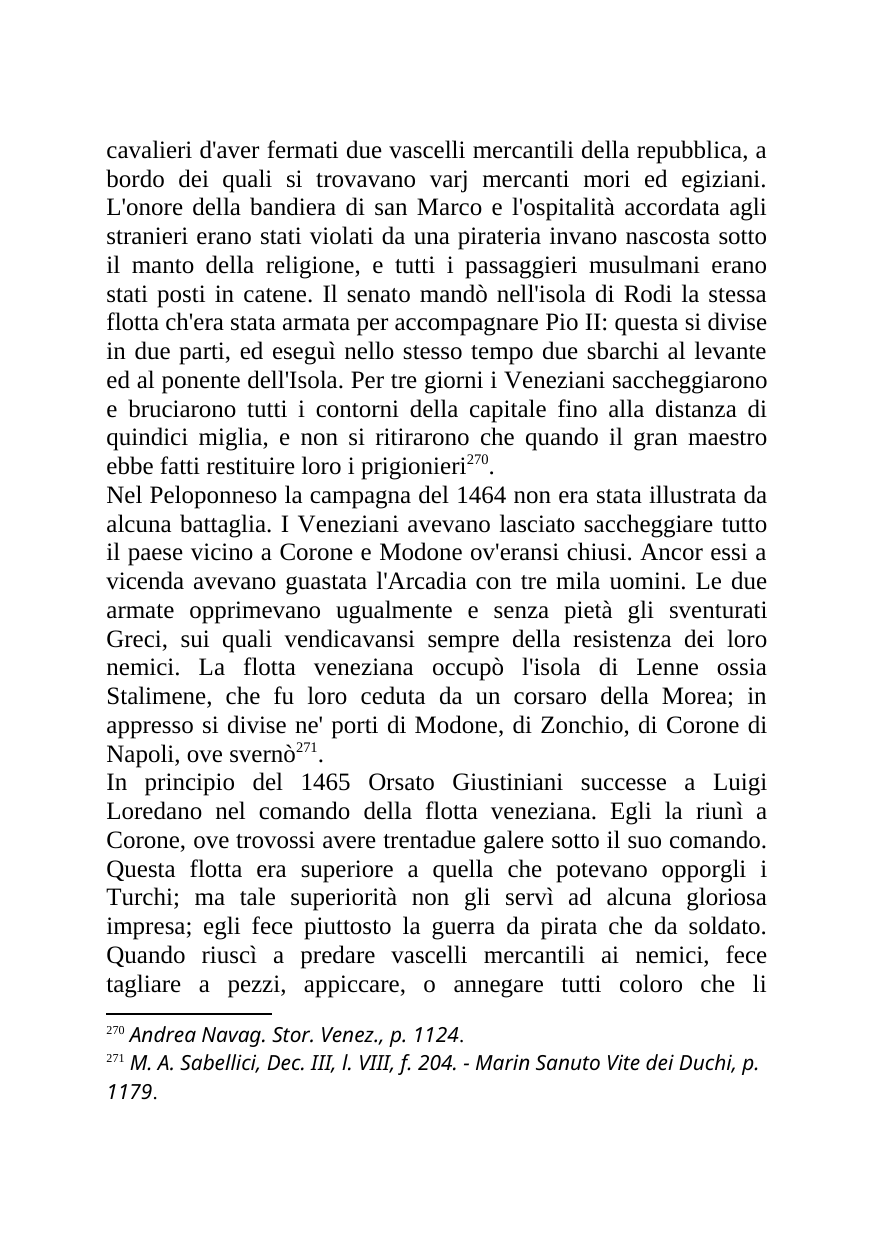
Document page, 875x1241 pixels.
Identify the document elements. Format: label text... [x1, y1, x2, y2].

text In principio del 1465 Orsato Giustiniani successe a Luigi Loredano nel comando della flotta veneziana. Egli la riunì a Corone, ove trovossi avere trentadue galere sotto il suo comando. Questa flotta era superiore a quella che potevano opporgli i Turchi; ma tale superiorità non gli servì ad alcuna gloriosa impresa; egli fece piuttosto la guerra da pirata che da soldato. Quando riuscì a predare vascelli mercantili ai nemici, fece tagliare a pezzi, appiccare, o annegare tutti coloro che li [106, 767, 768, 997]
text M. A. Sabellici, Dec. III, l. VIII, f. 204. - Marin Sanuto Vite dei Duchi, p. 1179. [106, 1048, 768, 1105]
text Nel Peloponneso la campagna del 1464 non era stata illustrata da alcuna battaglia. I Veneziani avevano lasciato saccheggiare tutto il paese vicino a Corone e Modone ov'eransi chiusi. Ancor essi a vicenda avevano guastata l'Arcadia con tre mila uomini. Le due armate opprimevano ugualmente e senza pietà gli sventurati Greci, sui quali vendicavansi sempre della resistenza dei loro nemici. La flotta veneziana occupò l'isola di Lenne ossia Stalimene, che fu loro ceduta da un corsaro della Morea; in appresso si divise ne' porti di Modone, di Zonchio, di Corone di Napoli, ove svernò. [106, 480, 768, 767]
text cavalieri d'aver fermati due vascelli mercantili della repubblica, a bordo dei quali si trovavano varj mercanti mori ed egiziani. L'onore della bandiera di san Marco e l'ospitalità accordata agli stranieri erano stati violati da una pirateria invano nascosta sotto il manto della religione, e tutti i passaggieri musulmani erano stati posti in catene. Il senato mandò nell'isola di Rodi la stessa flotta ch'era stata armata per accompagnare Pio II: questa si divise in due parti, ed eseguì nello stesso tempo due sbarchi al levante ed al ponente dell'Isola. Per tre giorni i Veneziani saccheggiarono e bruciarono tutti i contorni della capitale fino alla distanza di quindici miglia, e non si ritirarono che quando il gran maestro ebbe fatti restituire loro i prigionieri. [106, 135, 768, 480]
text Andrea Navag. Stor. Venez., p. 1124. [106, 1020, 768, 1048]
